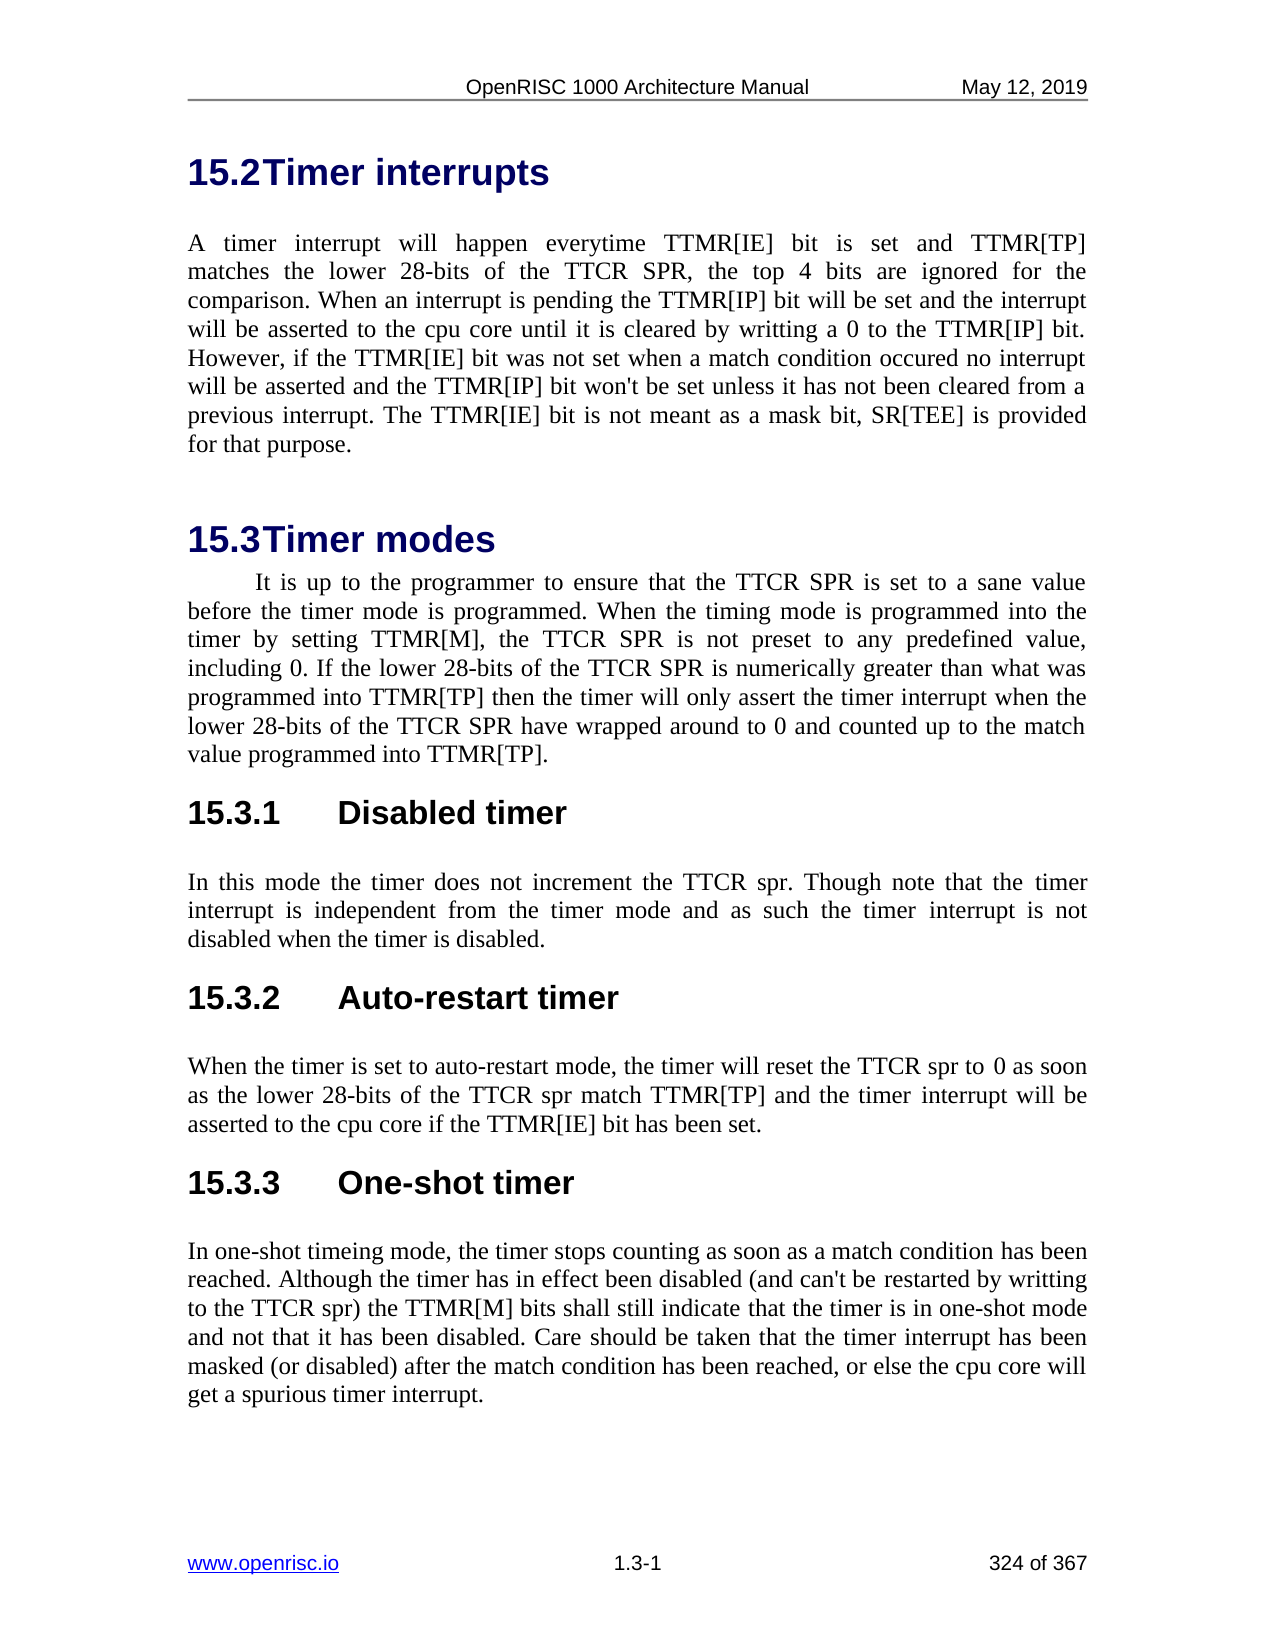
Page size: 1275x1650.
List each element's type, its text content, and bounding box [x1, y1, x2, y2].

text A timer interrupt will happen everytime TTMR[IE] bit is set and TTMR[TP] matches the lower 28-bits of the TTCR SPR, the top 4 bits are ignored for the comparison. When an interrupt is pending the TTMR[IP] bit will be set and the interrupt will be asserted to the cpu core until it is cleared by writting a 0 to the TTMR[IP] bit. However, if the TTMR[IE] bit was not set when a match condition occured no interrupt will be asserted and the TTMR[IP] bit won't be set unless it has not been cleared from a previous interrupt. The TTMR[IE] bit is not meant as a mask bit, SR[TEE] is provided for that purpose. [187, 199, 1087, 458]
subtitle Timer interrupts [187, 150, 1087, 193]
text When the timer is set to auto-restart mode, the timer will reset the TTCR spr to 0 as soon as the lower 28-bits of the TTCR spr match TTMR[TP] and the timer interrupt will be asserted to the cpu core if the TTMR[IE] bit has been set. [187, 1023, 1087, 1138]
subtitle Auto-restart timer [187, 978, 1087, 1016]
text It is up to the programmer to ensure that the TTCR SPR is set to a sane value before the timer mode is programmed. When the timing mode is programmed into the timer by setting TTMR[M], the TTCR SPR is not preset to any predefined value, including 0. If the lower 28-bits of the TTCR SPR is numerically greater than what was programmed into TTMR[TP] then the timer will only assert the timer interrupt when the lower 28-bits of the TTCR SPR have wrapped around to 0 and counted up to the match value programmed into TTMR[TP]. [187, 567, 1087, 768]
subtitle One-shot timer [187, 1163, 1087, 1201]
subtitle Disabled timer [187, 793, 1087, 832]
text In this mode the timer does not increment the TTCR spr. Though note that the timer interrupt is independent from the timer mode and as such the timer interrupt is not disabled when the timer is disabled. [187, 838, 1087, 953]
text In one-shot timeing mode, the timer stops counting as soon as a match condition has been reached. Although the timer has in effect been disabled (and can't be restarted by writting to the TTCR spr) the TTMR[M] bits shall still indicate that the timer is in one-shot mode and not that it has been disabled. Care should be taken that the timer interrupt has been masked (or disabled) after the match condition has been reached, or else the cpu core will get a spurious timer interrupt. [187, 1207, 1087, 1408]
subtitle Timer modes [187, 518, 1087, 561]
